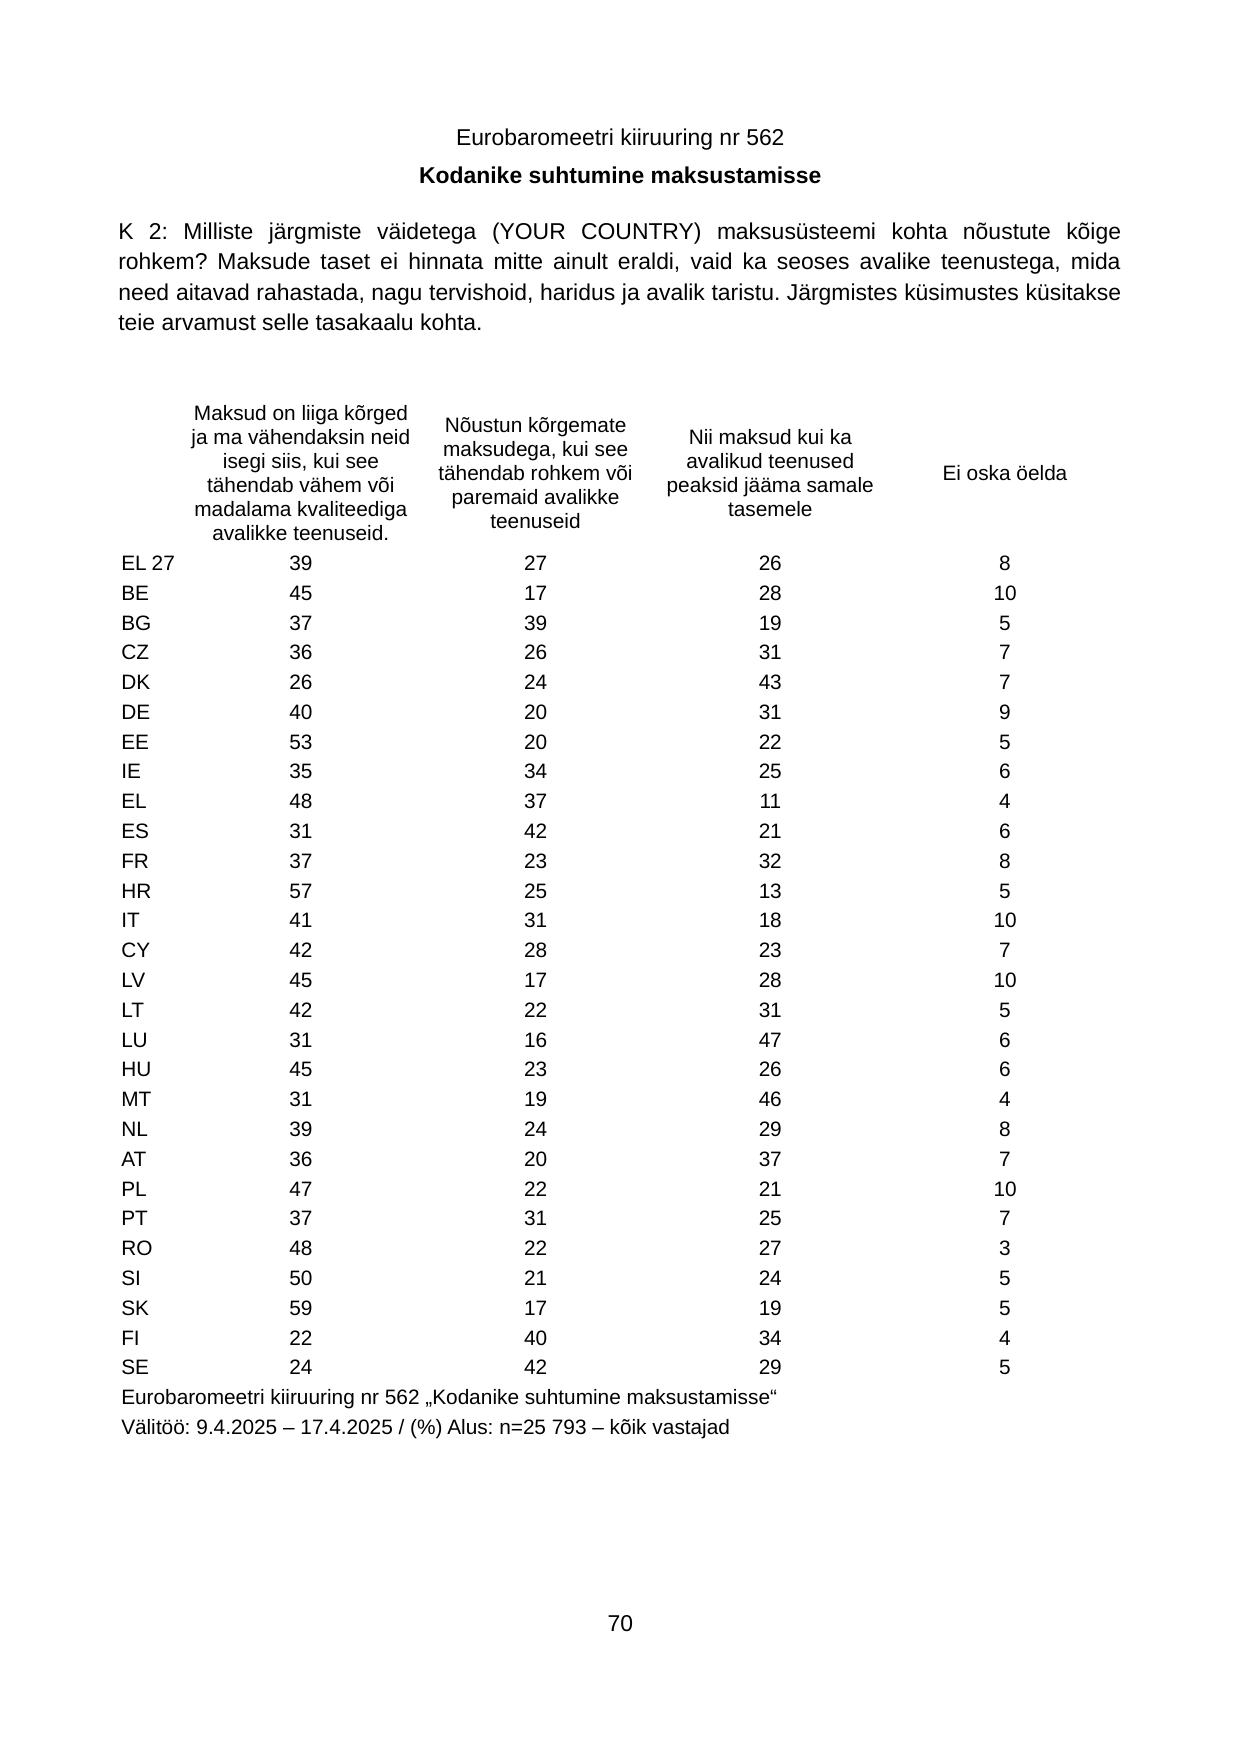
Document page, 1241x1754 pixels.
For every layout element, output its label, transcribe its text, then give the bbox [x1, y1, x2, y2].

table_cell 31 [183, 1084, 418, 1114]
table_cell 47 [653, 1025, 887, 1054]
table_cell HR [118, 876, 183, 905]
table_cell 45 [183, 965, 418, 995]
table_cell EL 27 [118, 548, 183, 578]
text K 2: Milliste järgmiste väidetega (YOUR COUNTRY) maksusüsteemi kohta nõustute kõige rohkem? Maksude taset ei hinnata mitte ainult eraldi, vaid ka seoses avalike teenustega, mida need aitavad rahastada, nagu tervishoid, haridus ja avalik taristu. Järgmistes küsimustes küsitakse teie arvamust selle tasakaalu kohta. [118, 218, 1122, 335]
table_cell RO [118, 1233, 183, 1263]
table_cell 48 [183, 1233, 418, 1263]
table_cell 17 [418, 965, 653, 995]
table_cell SK [118, 1293, 183, 1322]
table_cell 42 [183, 935, 418, 965]
table_cell 16 [418, 1025, 653, 1054]
table_cell NL [118, 1114, 183, 1144]
table_cell 23 [418, 846, 653, 876]
table_cell CY [118, 935, 183, 965]
table_cell 46 [653, 1084, 887, 1114]
table_cell BE [118, 578, 183, 607]
table_cell 53 [183, 727, 418, 756]
table_cell 37 [653, 1144, 887, 1173]
table_cell 37 [183, 846, 418, 876]
table_cell 18 [653, 905, 887, 935]
table_cell 24 [418, 667, 653, 697]
table_cell 40 [418, 1323, 653, 1352]
table_cell 47 [183, 1174, 418, 1203]
table_cell 5 [888, 876, 1122, 905]
table_cell LV [118, 965, 183, 995]
table_cell 25 [418, 876, 653, 905]
table_cell 37 [418, 786, 653, 816]
table_cell 34 [418, 756, 653, 786]
table_cell 27 [653, 1233, 887, 1263]
table_cell 31 [418, 1203, 653, 1233]
table_cell 4 [888, 786, 1122, 816]
table_cell FR [118, 846, 183, 876]
table_cell 29 [653, 1352, 887, 1382]
table_cell 7 [888, 637, 1122, 667]
table_cell 10 [888, 578, 1122, 607]
table_cell 28 [653, 578, 887, 607]
table_cell 22 [183, 1323, 418, 1352]
table_cell 39 [183, 548, 418, 578]
table_cell 20 [418, 727, 653, 756]
table_cell 4 [888, 1084, 1122, 1114]
table_cell 28 [653, 965, 887, 995]
table_cell 8 [888, 846, 1122, 876]
table_header Nii maksud kui ka avalikud teenused peaksid jääma samale tasemele [653, 398, 887, 548]
table_cell 5 [888, 727, 1122, 756]
table_cell 22 [418, 995, 653, 1024]
table_cell 10 [888, 1174, 1122, 1203]
table_cell 31 [418, 905, 653, 935]
table_cell Eurobaromeetri kiiruuring nr 562 „Kodanike suhtumine maksustamisse“ [118, 1382, 1122, 1412]
table_cell 42 [418, 1352, 653, 1382]
table_cell PL [118, 1174, 183, 1203]
table_cell 24 [183, 1352, 418, 1382]
table_cell 24 [653, 1263, 887, 1293]
table_cell 7 [888, 1203, 1122, 1233]
table_cell 26 [418, 637, 653, 667]
table_cell 17 [418, 1293, 653, 1322]
table_cell 24 [418, 1114, 653, 1144]
table_cell 43 [653, 667, 887, 697]
table_header Ei oska öelda [888, 398, 1122, 548]
table_cell 31 [653, 995, 887, 1024]
table_cell 13 [653, 876, 887, 905]
table_cell LU [118, 1025, 183, 1054]
table_cell 32 [653, 846, 887, 876]
table_cell ES [118, 816, 183, 846]
table_cell 37 [183, 1203, 418, 1233]
table_cell 23 [653, 935, 887, 965]
table_cell 45 [183, 1054, 418, 1084]
table_cell 8 [888, 1114, 1122, 1144]
table_cell 8 [888, 548, 1122, 578]
table_cell 5 [888, 1293, 1122, 1322]
table_cell IT [118, 905, 183, 935]
table_cell 39 [418, 608, 653, 637]
table_cell 21 [418, 1263, 653, 1293]
table_cell 9 [888, 697, 1122, 727]
table_cell 42 [418, 816, 653, 846]
table_cell 19 [653, 1293, 887, 1322]
table_cell 6 [888, 816, 1122, 846]
table_cell 7 [888, 667, 1122, 697]
table_cell 36 [183, 1144, 418, 1173]
table_cell 7 [888, 1144, 1122, 1173]
table_cell 31 [183, 1025, 418, 1054]
table_cell 22 [418, 1233, 653, 1263]
table_cell SI [118, 1263, 183, 1293]
table_cell 35 [183, 756, 418, 786]
table_cell 5 [888, 995, 1122, 1024]
table_cell 26 [653, 1054, 887, 1084]
table_cell EE [118, 727, 183, 756]
table_cell 6 [888, 756, 1122, 786]
table_cell 17 [418, 578, 653, 607]
table_cell 42 [183, 995, 418, 1024]
table_cell 48 [183, 786, 418, 816]
table_cell Välitöö: 9.4.2025 – 17.4.2025 / (%) Alus: n=25 793 – kõik vastajad [118, 1412, 1122, 1442]
table_cell 29 [653, 1114, 887, 1144]
table_cell 10 [888, 965, 1122, 995]
table_cell 20 [418, 1144, 653, 1173]
table_cell 59 [183, 1293, 418, 1322]
table_cell PT [118, 1203, 183, 1233]
table_cell CZ [118, 637, 183, 667]
table_cell AT [118, 1144, 183, 1173]
table_cell 5 [888, 1352, 1122, 1382]
table_cell 21 [653, 1174, 887, 1203]
table_cell 25 [653, 756, 887, 786]
table_cell 22 [653, 727, 887, 756]
table_cell 28 [418, 935, 653, 965]
table_cell 3 [888, 1233, 1122, 1263]
table_cell 5 [888, 608, 1122, 637]
table_cell BG [118, 608, 183, 637]
table_cell 31 [653, 637, 887, 667]
table_cell 26 [653, 548, 887, 578]
table_cell IE [118, 756, 183, 786]
table_cell EL [118, 786, 183, 816]
table_cell DE [118, 697, 183, 727]
table_cell 10 [888, 905, 1122, 935]
table_cell 40 [183, 697, 418, 727]
table_cell 50 [183, 1263, 418, 1293]
table_cell 26 [183, 667, 418, 697]
table_cell 19 [653, 608, 887, 637]
table_cell 45 [183, 578, 418, 607]
table_cell 11 [653, 786, 887, 816]
table_cell DK [118, 667, 183, 697]
table_cell 6 [888, 1054, 1122, 1084]
table_cell FI [118, 1323, 183, 1352]
table_cell 39 [183, 1114, 418, 1144]
table_cell HU [118, 1054, 183, 1084]
table_cell 41 [183, 905, 418, 935]
table_cell 37 [183, 608, 418, 637]
table_cell 34 [653, 1323, 887, 1352]
table_cell MT [118, 1084, 183, 1114]
table_cell 6 [888, 1025, 1122, 1054]
table_cell 5 [888, 1263, 1122, 1293]
table_cell 4 [888, 1323, 1122, 1352]
table_cell 31 [183, 816, 418, 846]
table_cell 57 [183, 876, 418, 905]
table_cell 19 [418, 1084, 653, 1114]
table_cell LT [118, 995, 183, 1024]
table_header [118, 398, 183, 548]
table_cell 31 [653, 697, 887, 727]
table_header Maksud on liiga kõrged ja ma vähendaksin neid isegi siis, kui see tähendab vähem või madalama kvaliteediga avalikke teenuseid. [183, 398, 418, 548]
table_cell SE [118, 1352, 183, 1382]
table_cell 25 [653, 1203, 887, 1233]
table_cell 36 [183, 637, 418, 667]
table_cell 20 [418, 697, 653, 727]
table_cell 27 [418, 548, 653, 578]
table_header Nõustun kõrgemate maksudega, kui see tähendab rohkem või paremaid avalikke teenuseid [418, 398, 653, 548]
table_cell 7 [888, 935, 1122, 965]
table_cell 21 [653, 816, 887, 846]
table_cell 22 [418, 1174, 653, 1203]
table_cell 23 [418, 1054, 653, 1084]
